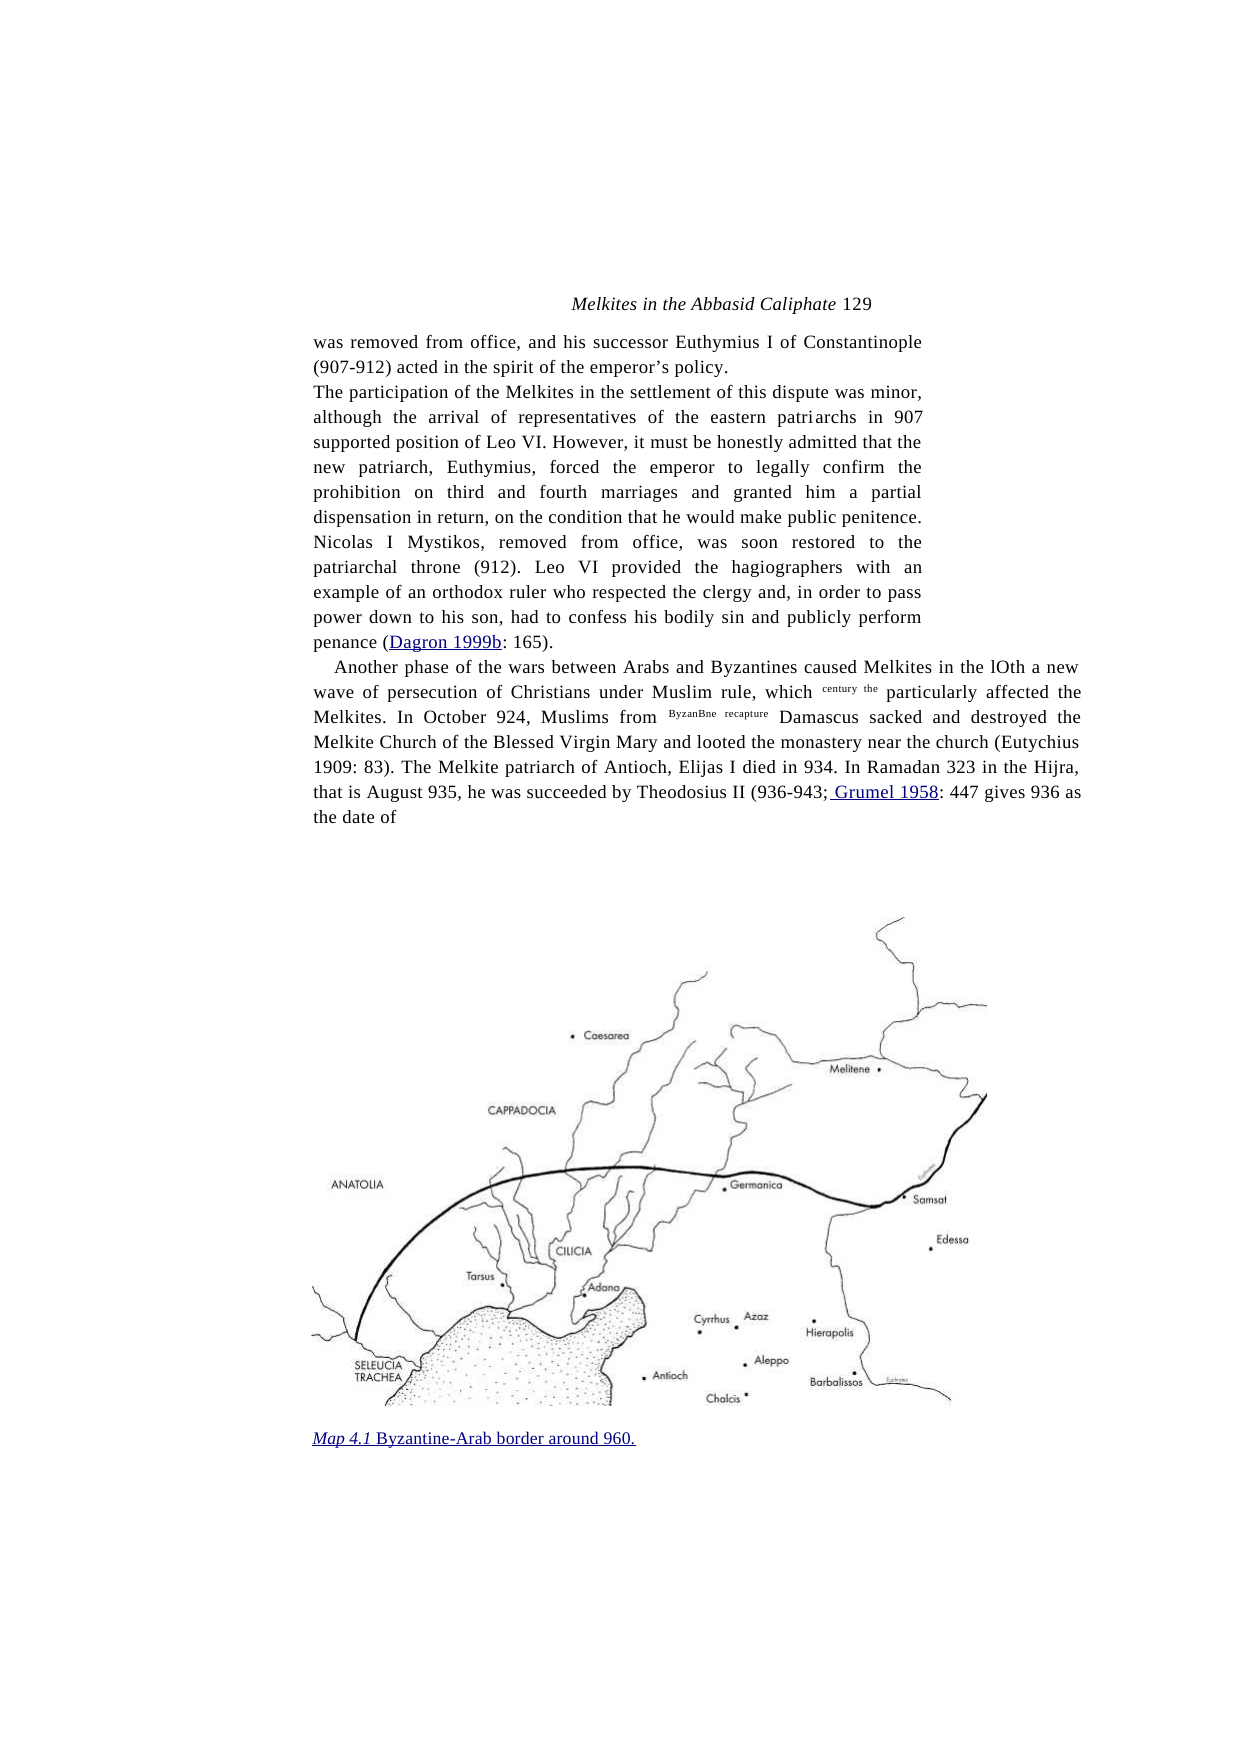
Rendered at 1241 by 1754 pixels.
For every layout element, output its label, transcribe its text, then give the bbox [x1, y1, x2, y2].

text was removed from office, and his successor Euthymius I of Constantinople (907-912) acted in the spirit of the emperor’s policy. [313, 328, 923, 378]
text Melkites in the Abbasid Caliphate 129 [571, 295, 926, 314]
text The participation of the Melkites in the settlement of this dispute was minor, although the arrival of representatives of the eastern patri­archs in 907 supported position of Leo VI. However, it must be honestly admitted that the new patriarch, Euthymius, forced the emperor to legally confirm the prohibition on third and fourth marriages and granted him a partial dispensation in return, on the condition that he would make public penitence. Nicolas I Mystikos, removed from office, was soon restored to the patriarchal throne (912). Leo VI provided the hagiographers with an example of an orthodox ruler who respected the clergy and, in order to pass power down to his son, had to confess his bodily sin and publicly perform penance (Dagron 1999b: 165). [313, 378, 923, 653]
picture [311, 917, 988, 1406]
text Another phase of the wars between Arabs and Byzantines caused Melkites in the lOth a new wave of persecution of Christians under Muslim rule, which century the particularly affected the Melkites. In October 924, Muslims from ByzanBne recapture Damascus sacked and destroyed the Melkite Church of the Blessed Virgin Mary and looted the monastery near the church (Eutychius 1909: 83). The Melkite patriarch of Antioch, Elijas I died in 934. In Ramadan 323 in the Hijra, that is August 935, he was succeeded by Theodosius II (936-943; Grumel 1958: 447 gives 936 as the date of [313, 653, 1082, 828]
text Map 4.1 Byzantine-Arab border around 960. [312, 1430, 681, 1448]
